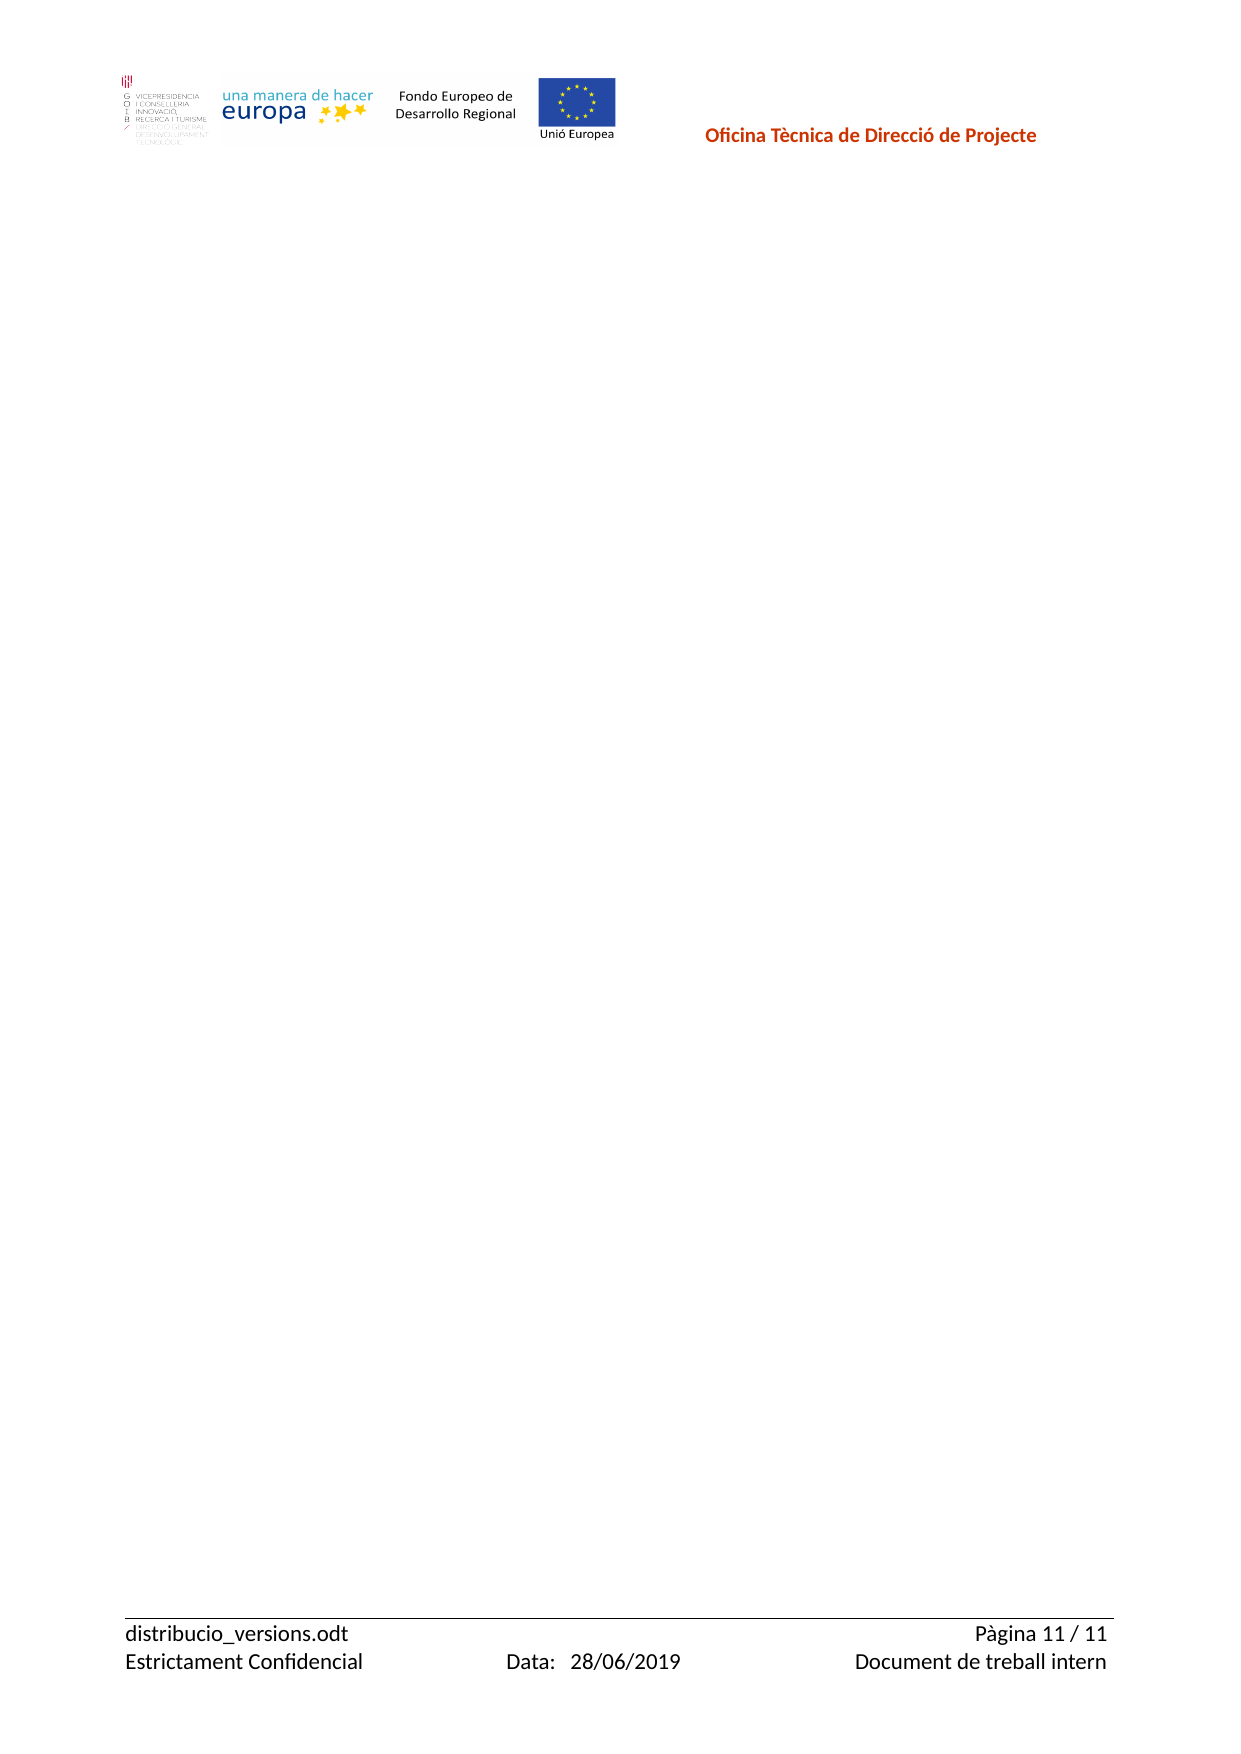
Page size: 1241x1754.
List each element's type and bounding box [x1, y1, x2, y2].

picture [219, 73, 621, 147]
picture [118, 73, 213, 147]
